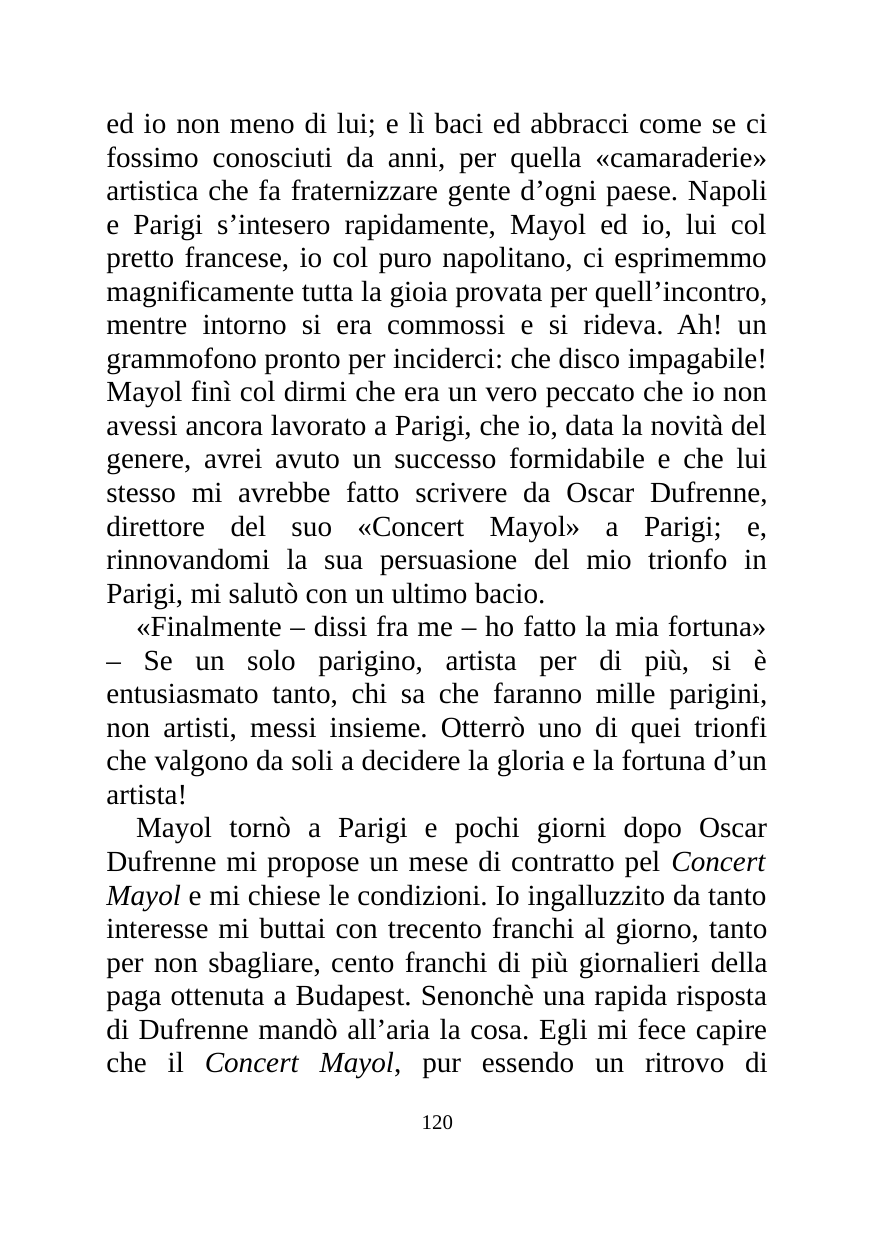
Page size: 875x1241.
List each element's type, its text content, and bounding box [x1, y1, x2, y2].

text «Finalmente – dissi fra me – ho fatto la mia fortuna» – Se un solo parigino, artista per di più, si è entusiasmato tanto, chi sa che faranno mille parigini, non artisti, messi insieme. Otterrò uno di quei trionfi che valgono da soli a decidere la gloria e la fortuna d’un artista! [106, 609, 768, 811]
text Mayol tornò a Parigi e pochi giorni dopo Oscar Dufrenne mi propose un mese di contratto pel Concert Mayol e mi chiese le condizioni. Io ingalluzzito da tanto interesse mi buttai con trecento franchi al giorno, tanto per non sbagliare, cento franchi di più giornalieri della paga ottenuta a Budapest. Senonchè una rapida risposta di Dufrenne mandò all’aria la cosa. Egli mi fece capire che il Concert Mayol, pur essendo un ritrovo di [106, 811, 768, 1079]
text ed io non meno di lui; e lì baci ed abbracci come se ci fossimo conosciuti da anni, per quella «camaraderie» artistica che fa fraternizzare gente d’ogni paese. Napoli e Parigi s’intesero rapidamente, Mayol ed io, lui col pretto francese, io col puro napolitano, ci esprimemmo magnificamente tutta la gioia provata per quell’incontro, mentre intorno si era commossi e si rideva. Ah! un grammofono pronto per inciderci: che disco impagabile! Mayol finì col dirmi che era un vero peccato che io non avessi ancora lavorato a Parigi, che io, data la novità del genere, avrei avuto un successo formidabile e che lui stesso mi avrebbe fatto scrivere da Oscar Dufrenne, direttore del suo «Concert Mayol» a Parigi; e, rinnovandomi la sua persuasione del mio trionfo in Parigi, mi salutò con un ultimo bacio. [106, 106, 768, 609]
